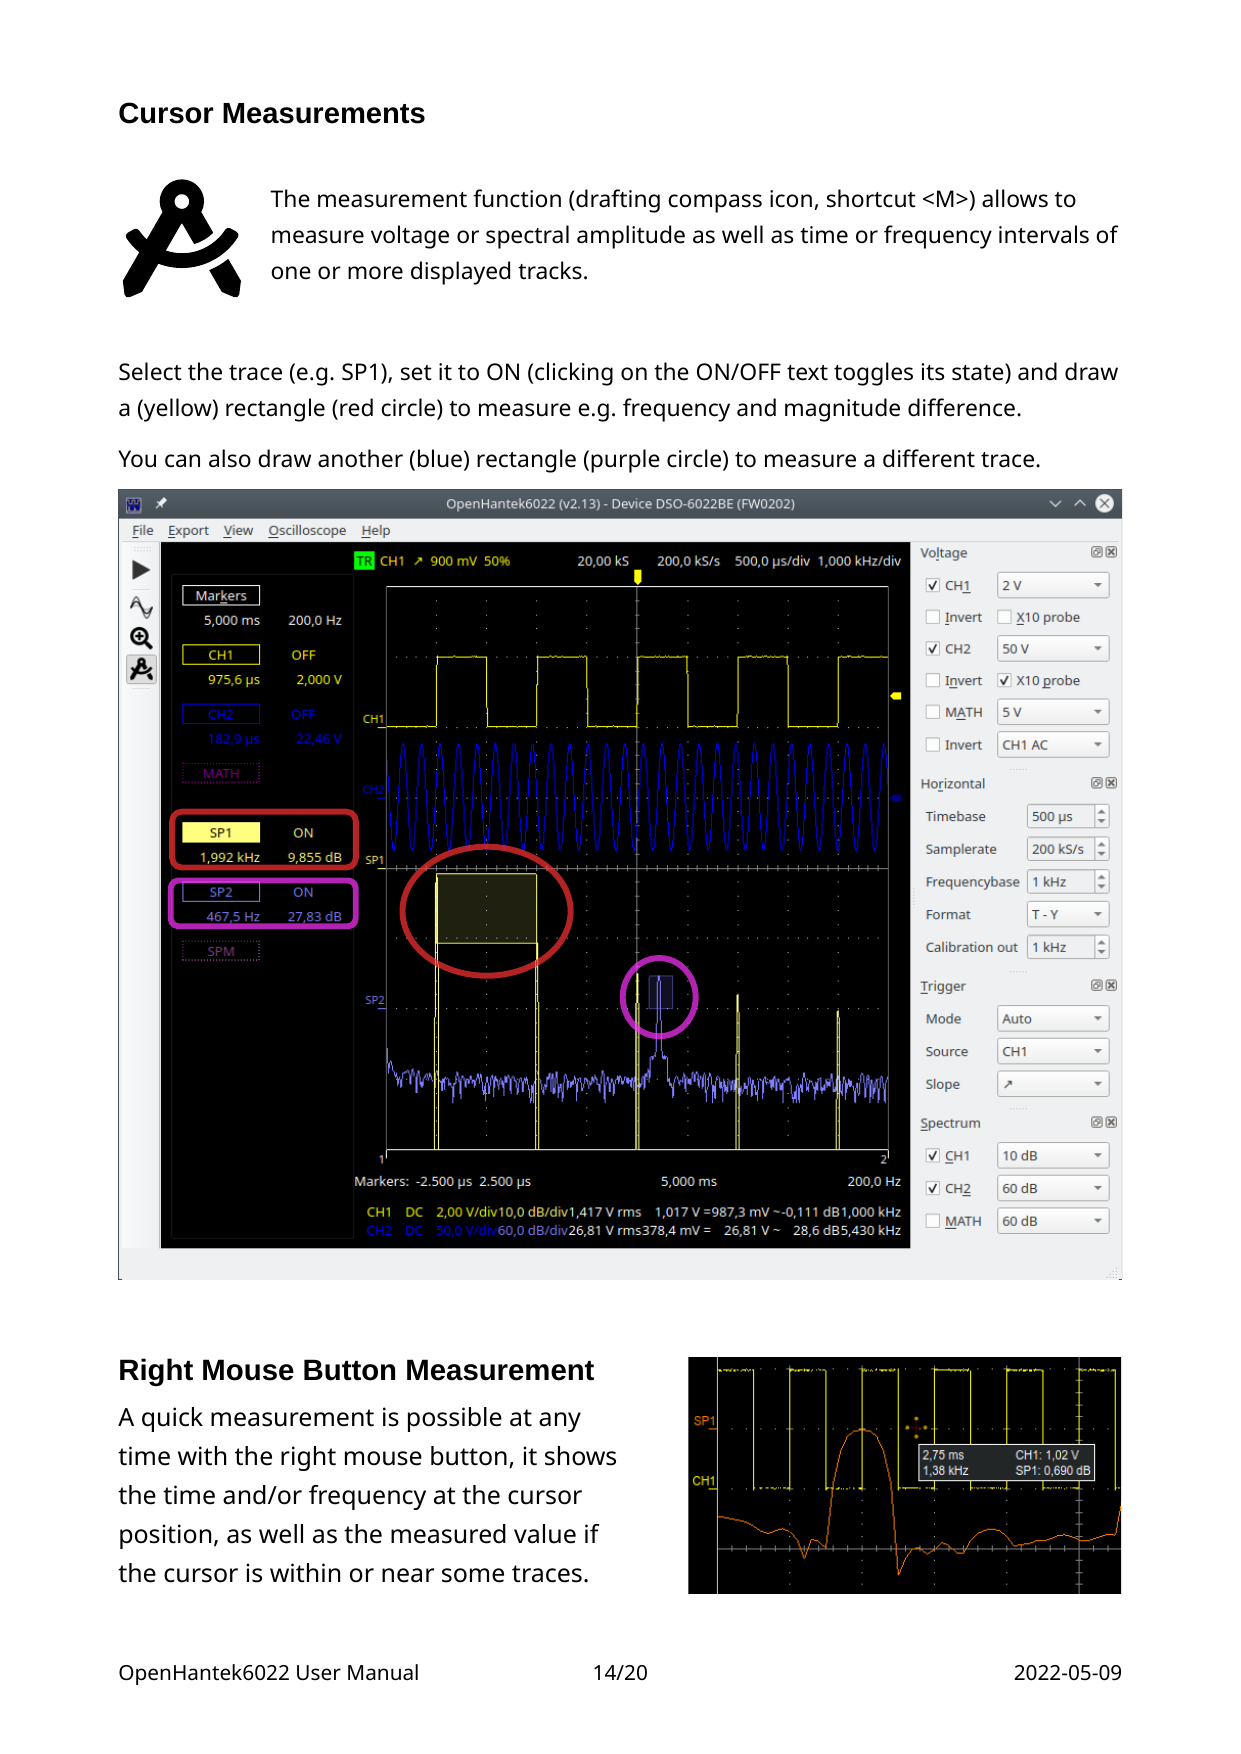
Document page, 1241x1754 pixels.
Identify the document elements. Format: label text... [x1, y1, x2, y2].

subtitle Right Mouse Button Measurement [118, 1353, 1122, 1387]
text [118, 183, 168, 286]
subtitle Cursor Measurements [118, 96, 1122, 129]
text You can also draw another (blue) rectangle (purple circle) to measure a different trace. [118, 442, 1122, 474]
text A quick measurement is possible at any time with the right mouse button, it shows the time and/or frequency at the cursor position, as well as the measured value if the cursor is within or near some traces. [118, 1399, 688, 1590]
picture [688, 1357, 1122, 1594]
text [619, 955, 699, 1040]
text [167, 877, 359, 930]
text The measurement function (drafting compass icon, shortcut <M>) allows to measure voltage or spectral amplitude as well as time or frequency intervals of one or more displayed tracks. [146, 183, 1122, 286]
picture [118, 489, 1123, 1280]
text Select the trace (e.g. SP1), set it to ON (clicking on the ON/OFF text toggles its state) and draw a (yellow) rectangle (red circle) to measure e.g. frequency and magnitude difference. [118, 356, 1122, 423]
